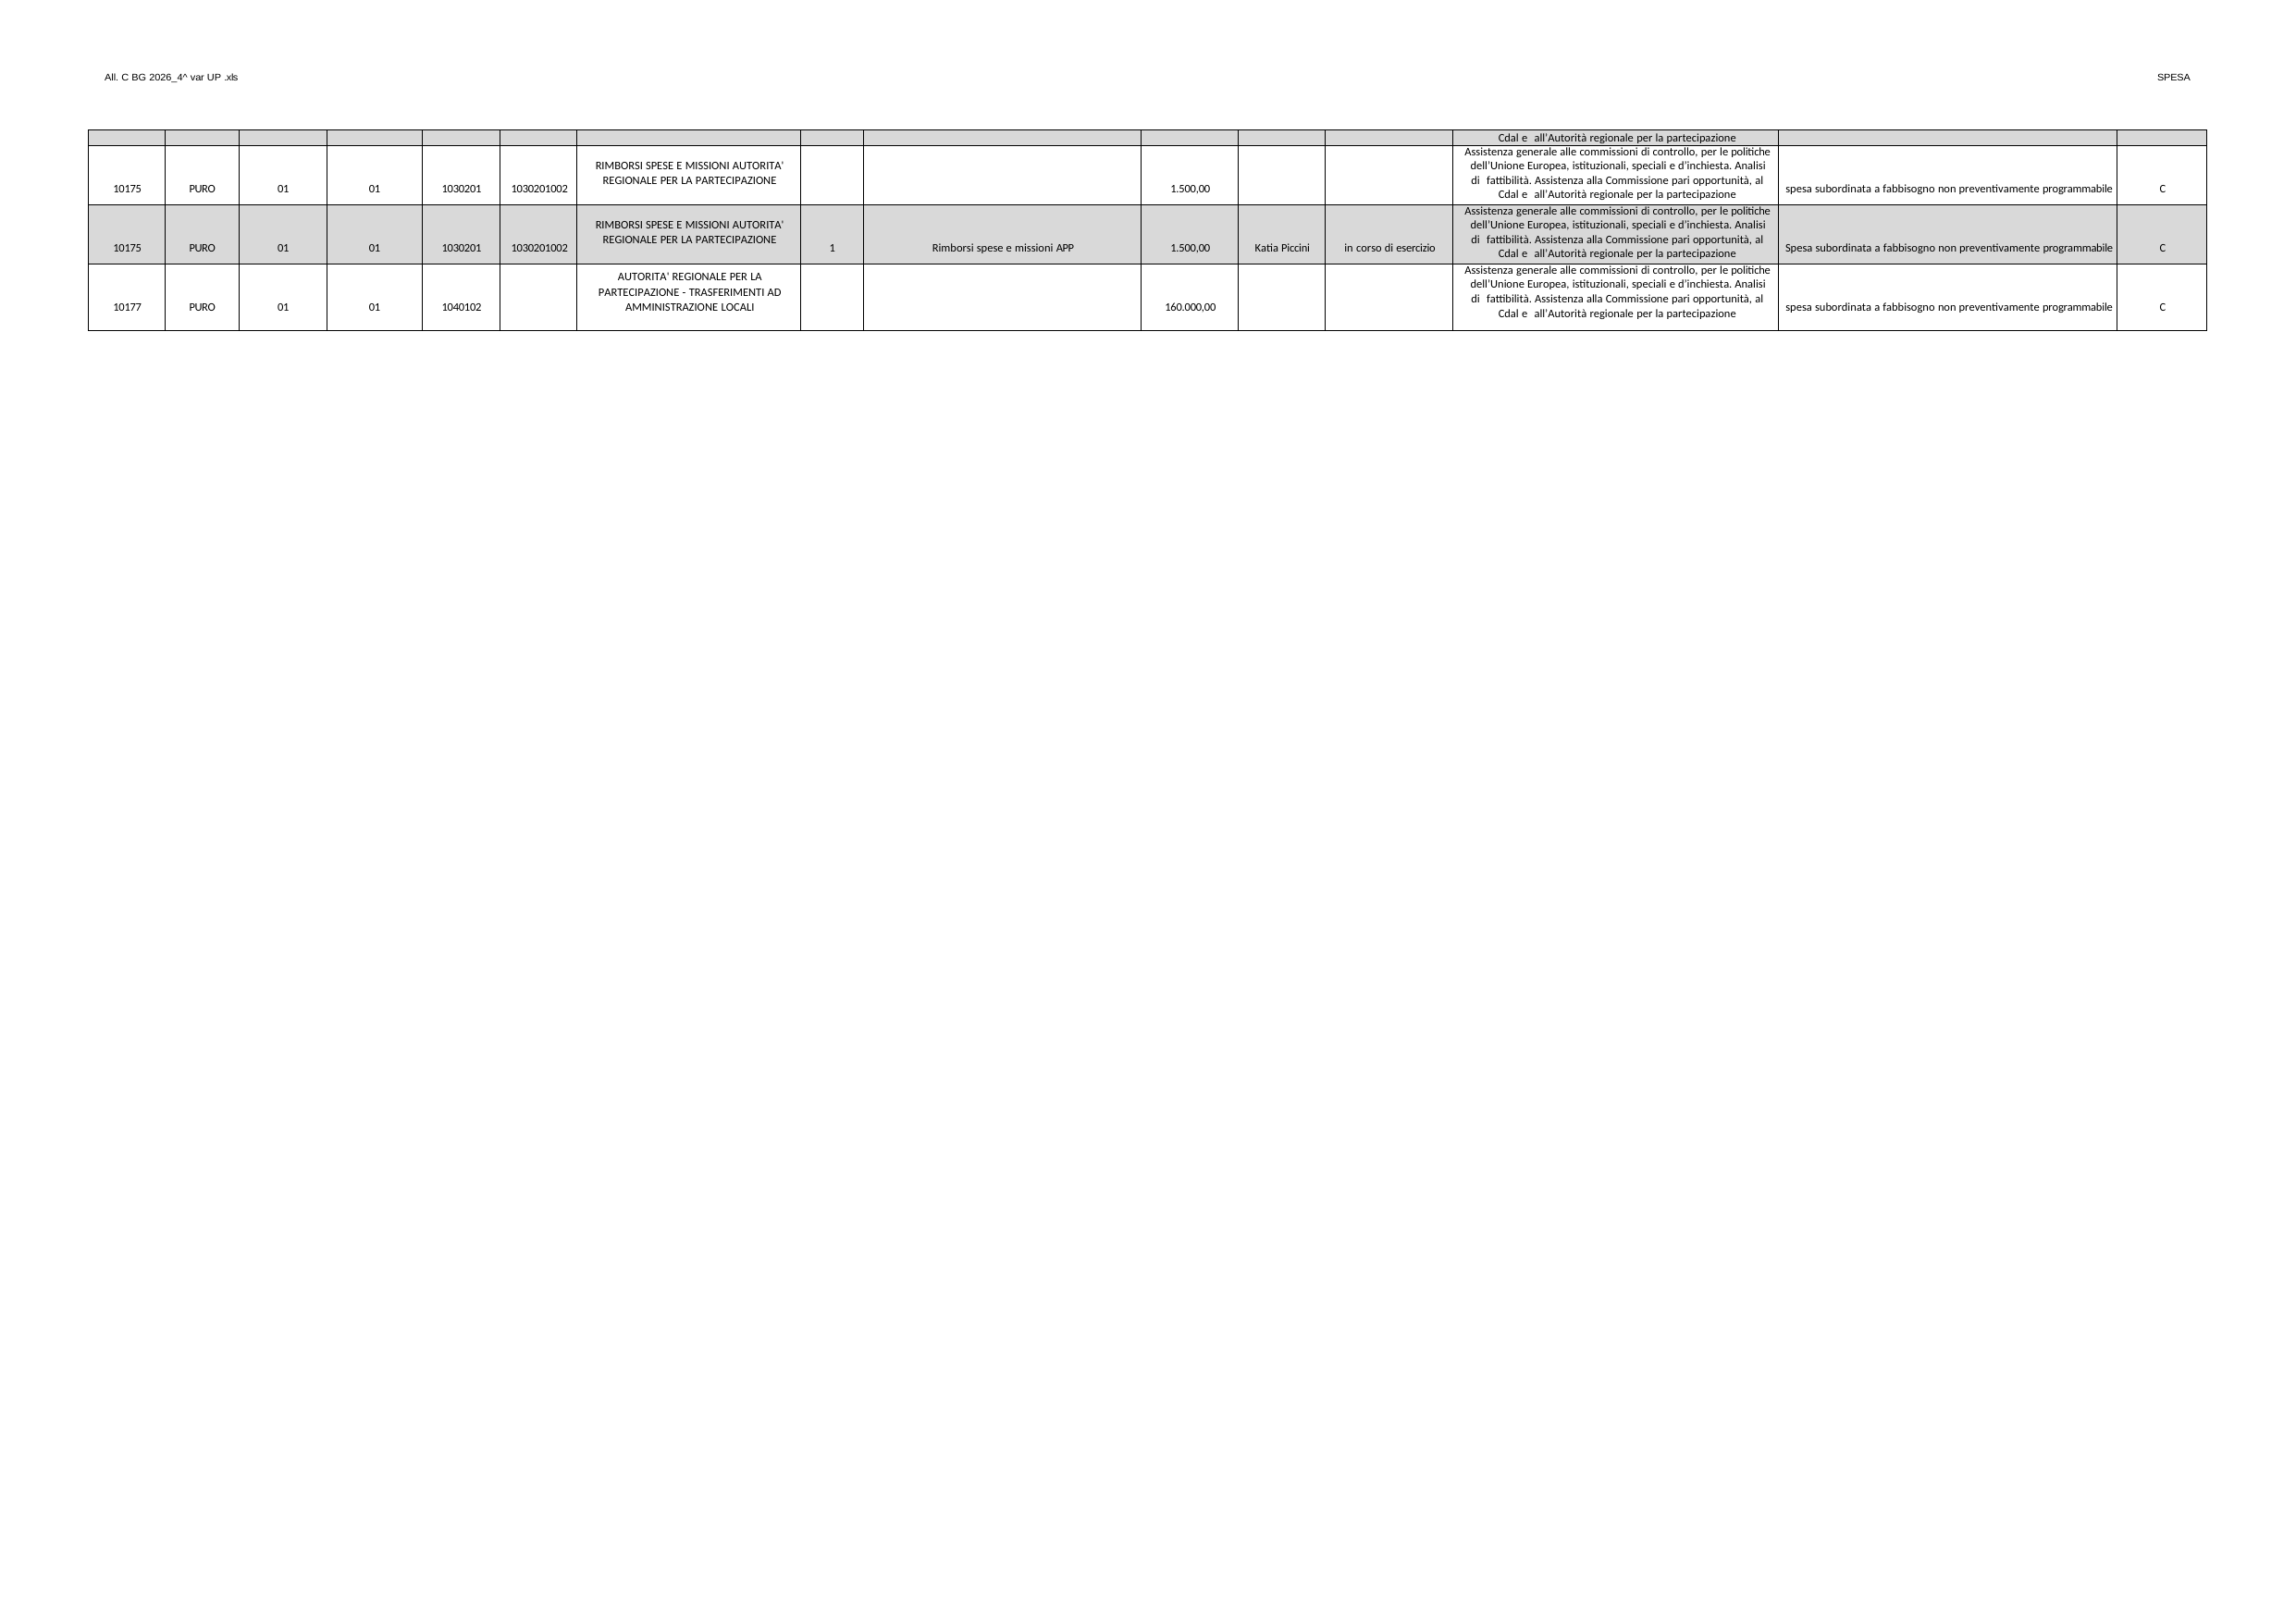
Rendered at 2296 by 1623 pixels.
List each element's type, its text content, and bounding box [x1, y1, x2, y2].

table_cell PURO [166, 205, 239, 264]
table_cell [864, 146, 1141, 204]
table_cell 01 [240, 146, 327, 204]
table_cell spesa subordinata a fabbisogno non preventivamente programmabile [1779, 146, 2117, 204]
table_cell Spesa subordinata a fabbisogno non preventivamente programmabile [1779, 205, 2117, 264]
table_cell 1 [801, 205, 863, 264]
table_cell [577, 130, 800, 145]
table_cell [500, 130, 576, 145]
table_cell Rimborsi spese e missioni APP [864, 205, 1141, 264]
table_cell [801, 264, 863, 330]
table_cell in corso di esercizio [1326, 205, 1452, 264]
table_cell C [2117, 205, 2206, 264]
table_cell Assistenza generale alle commissioni di controllo, per le politiche dell’Unione Europea, istituzionali, speciali e d’inchiesta. Analisi di fattibilità. Assistenza alla Commissione pari opportunità, al Cdal e all’Autorità regionale per la partecipazione [1453, 205, 1778, 264]
table_cell PURO [166, 264, 239, 330]
table_cell RIMBORSI SPESE E MISSIONI AUTORITA' REGIONALE PER LA PARTECIPAZIONE [577, 205, 800, 264]
table_cell [1239, 264, 1325, 330]
table_cell 01 [327, 264, 422, 330]
table_cell 1.500,00 [1142, 205, 1238, 264]
table_cell Assistenza generale alle commissioni di controllo, per le politiche dell’Unione Europea, istituzionali, speciali e d’inchiesta. Analisi di fattibilità. Assistenza alla Commissione pari opportunità, al Cdal e all’Autorità regionale per la partecipazione [1453, 264, 1778, 330]
table_cell 01 [240, 205, 327, 264]
table_cell [2117, 130, 2206, 145]
table_cell 10177 [89, 264, 165, 330]
table_cell 10175 [89, 146, 165, 204]
table_cell [801, 146, 863, 204]
table_cell Cdal e all’Autorità regionale per la partecipazione [1453, 130, 1778, 145]
table_cell 01 [327, 205, 422, 264]
table_cell 1030201002 [500, 146, 576, 204]
table_cell 1.500,00 [1142, 146, 1238, 204]
table_cell [240, 130, 327, 145]
table_cell [1779, 130, 2117, 145]
table_cell Assistenza generale alle commissioni di controllo, per le politiche dell’Unione Europea, istituzionali, speciali e d’inchiesta. Analisi di fattibilità. Assistenza alla Commissione pari opportunità, al Cdal e all’Autorità regionale per la partecipazione [1453, 146, 1778, 204]
table_cell [166, 130, 239, 145]
table_cell spesa subordinata a fabbisogno non preventivamente programmabile [1779, 264, 2117, 330]
table_cell AUTORITA' REGIONALE PER LA PARTECIPAZIONE - TRASFERIMENTI AD AMMINISTRAZIONE LOCALI [577, 264, 800, 330]
table_cell PURO [166, 146, 239, 204]
table_cell [1142, 130, 1238, 145]
table_cell [1239, 146, 1325, 204]
table_cell [1326, 146, 1452, 204]
table_cell 01 [327, 146, 422, 204]
table_cell C [2117, 264, 2206, 330]
table_cell [1326, 130, 1452, 145]
table_cell [423, 130, 500, 145]
table_cell 160.000,00 [1142, 264, 1238, 330]
table_cell [1239, 130, 1325, 145]
table_cell 10175 [89, 205, 165, 264]
table_cell 01 [240, 264, 327, 330]
table_cell [864, 264, 1141, 330]
table_cell C [2117, 146, 2206, 204]
table_cell [327, 130, 422, 145]
table_cell 1040102 [423, 264, 500, 330]
table_cell [801, 130, 863, 145]
table_cell 1030201 [423, 205, 500, 264]
table_cell 1030201 [423, 146, 500, 204]
table_cell [500, 264, 576, 330]
table_cell RIMBORSI SPESE E MISSIONI AUTORITA' REGIONALE PER LA PARTECIPAZIONE [577, 146, 800, 204]
table_cell [1326, 264, 1452, 330]
table_cell 1030201002 [500, 205, 576, 264]
table_cell [89, 130, 165, 145]
table_cell [864, 130, 1141, 145]
table_cell Katia Piccini [1239, 205, 1325, 264]
